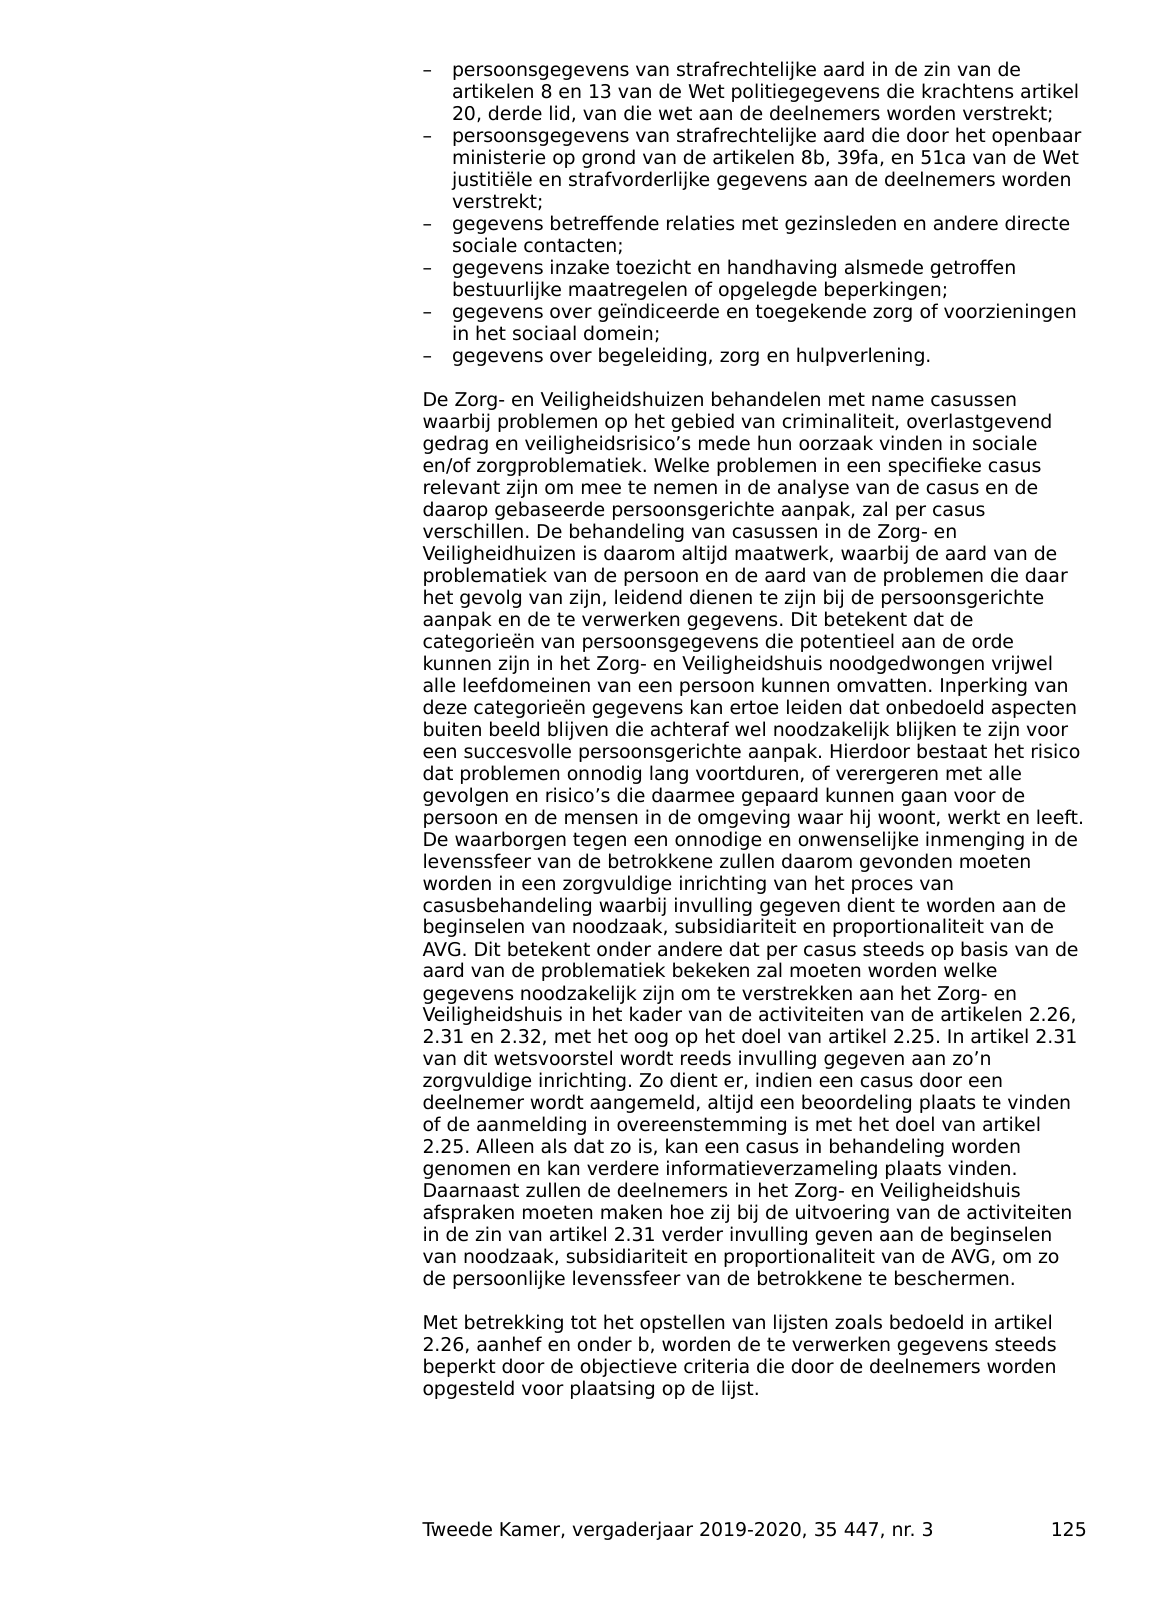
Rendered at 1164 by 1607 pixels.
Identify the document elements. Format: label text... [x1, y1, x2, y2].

text – gegevens inzake toezicht en handhaving alsmede getroffen bestuurlijke maatregelen of opgelegde beperkingen; [422, 257, 1087, 301]
text – persoonsgegevens van strafrechtelijke aard die door het openbaar ministerie op grond van de artikelen 8b, 39fa, en 51ca van de Wet justitiële en strafvorderlijke gegevens aan de deelnemers worden verstrekt; [422, 125, 1087, 213]
text – gegevens over begeleiding, zorg en hulpverlening. [422, 345, 1087, 367]
text Met betrekking tot het opstellen van lijsten zoals bedoeld in artikel 2.26, aanhef en onder b, worden de te verwerken gegevens steeds beperkt door de objectieve criteria die door de deelnemers worden opgesteld voor plaatsing op de lijst. [422, 1312, 1087, 1400]
text – persoonsgegevens van strafrechtelijke aard in de zin van de artikelen 8 en 13 van de Wet politiegegevens die krachtens artikel 20, derde lid, van die wet aan de deelnemers worden verstrekt; [422, 59, 1087, 125]
text – gegevens betreffende relaties met gezinsleden en andere directe sociale contacten; [422, 213, 1087, 257]
text De Zorg- en Veiligheidshuizen behandelen met name casussen waarbij problemen op het gebied van criminaliteit, overlastgevend gedrag en veiligheidsrisico’s mede hun oorzaak vinden in sociale en/of zorgproblematiek. Welke problemen in een specifieke casus relevant zijn om mee te nemen in de analyse van de casus en de daarop gebaseerde persoonsgerichte aanpak, zal per casus verschillen. De behandeling van casussen in de Zorg- en Veiligheidhuizen is daarom altijd maatwerk, waarbij de aard van de problematiek van de persoon en de aard van de problemen die daar het gevolg van zijn, leidend dienen te zijn bij de persoonsgerichte aanpak en de te verwerken gegevens. Dit betekent dat de categorieën van persoonsgegevens die potentieel aan de orde kunnen zijn in het Zorg- en Veiligheidshuis noodgedwongen vrijwel alle leefdomeinen van een persoon kunnen omvatten. Inperking van deze categorieën gegevens kan ertoe leiden dat onbedoeld aspecten buiten beeld blijven die achteraf wel noodzakelijk blijken te zijn voor een succesvolle persoonsgerichte aanpak. Hierdoor bestaat het risico dat problemen onnodig lang voortduren, of verergeren met alle gevolgen en risico’s die daarmee gepaard kunnen gaan voor de persoon en de mensen in de omgeving waar hij woont, werkt en leeft. De waarborgen tegen een onnodige en onwenselijke inmenging in de levenssfeer van de betrokkene zullen daarom gevonden moeten worden in een zorgvuldige inrichting van het proces van casusbehandeling waarbij invulling gegeven dient te worden aan de beginselen van noodzaak, subsidiariteit en proportionaliteit van de AVG. Dit betekent onder andere dat per casus steeds op basis van de aard van de problematiek bekeken zal moeten worden welke gegevens noodzakelijk zijn om te verstrekken aan het Zorg- en Veiligheidshuis in het kader van de activiteiten van de artikelen 2.26, 2.31 en 2.32, met het oog op het doel van artikel 2.25. In artikel 2.31 van dit wetsvoorstel wordt reeds invulling gegeven aan zo’n zorgvuldige inrichting. Zo dient er, indien een casus door een deelnemer wordt aangemeld, altijd een beoordeling plaats te vinden of de aanmelding in overeenstemming is met het doel van artikel 2.25. Alleen als dat zo is, kan een casus in behandeling worden genomen en kan verdere informatieverzameling plaats vinden. Daarnaast zullen de deelnemers in het Zorg- en Veiligheidshuis afspraken moeten maken hoe zij bij de uitvoering van de activiteiten in de zin van artikel 2.31 verder invulling geven aan de beginselen van noodzaak, subsidiariteit en proportionaliteit van de AVG, om zo de persoonlijke levenssfeer van de betrokkene te beschermen. [422, 389, 1087, 1290]
text – gegevens over geïndiceerde en toegekende zorg of voorzieningen in het sociaal domein; [422, 301, 1087, 345]
